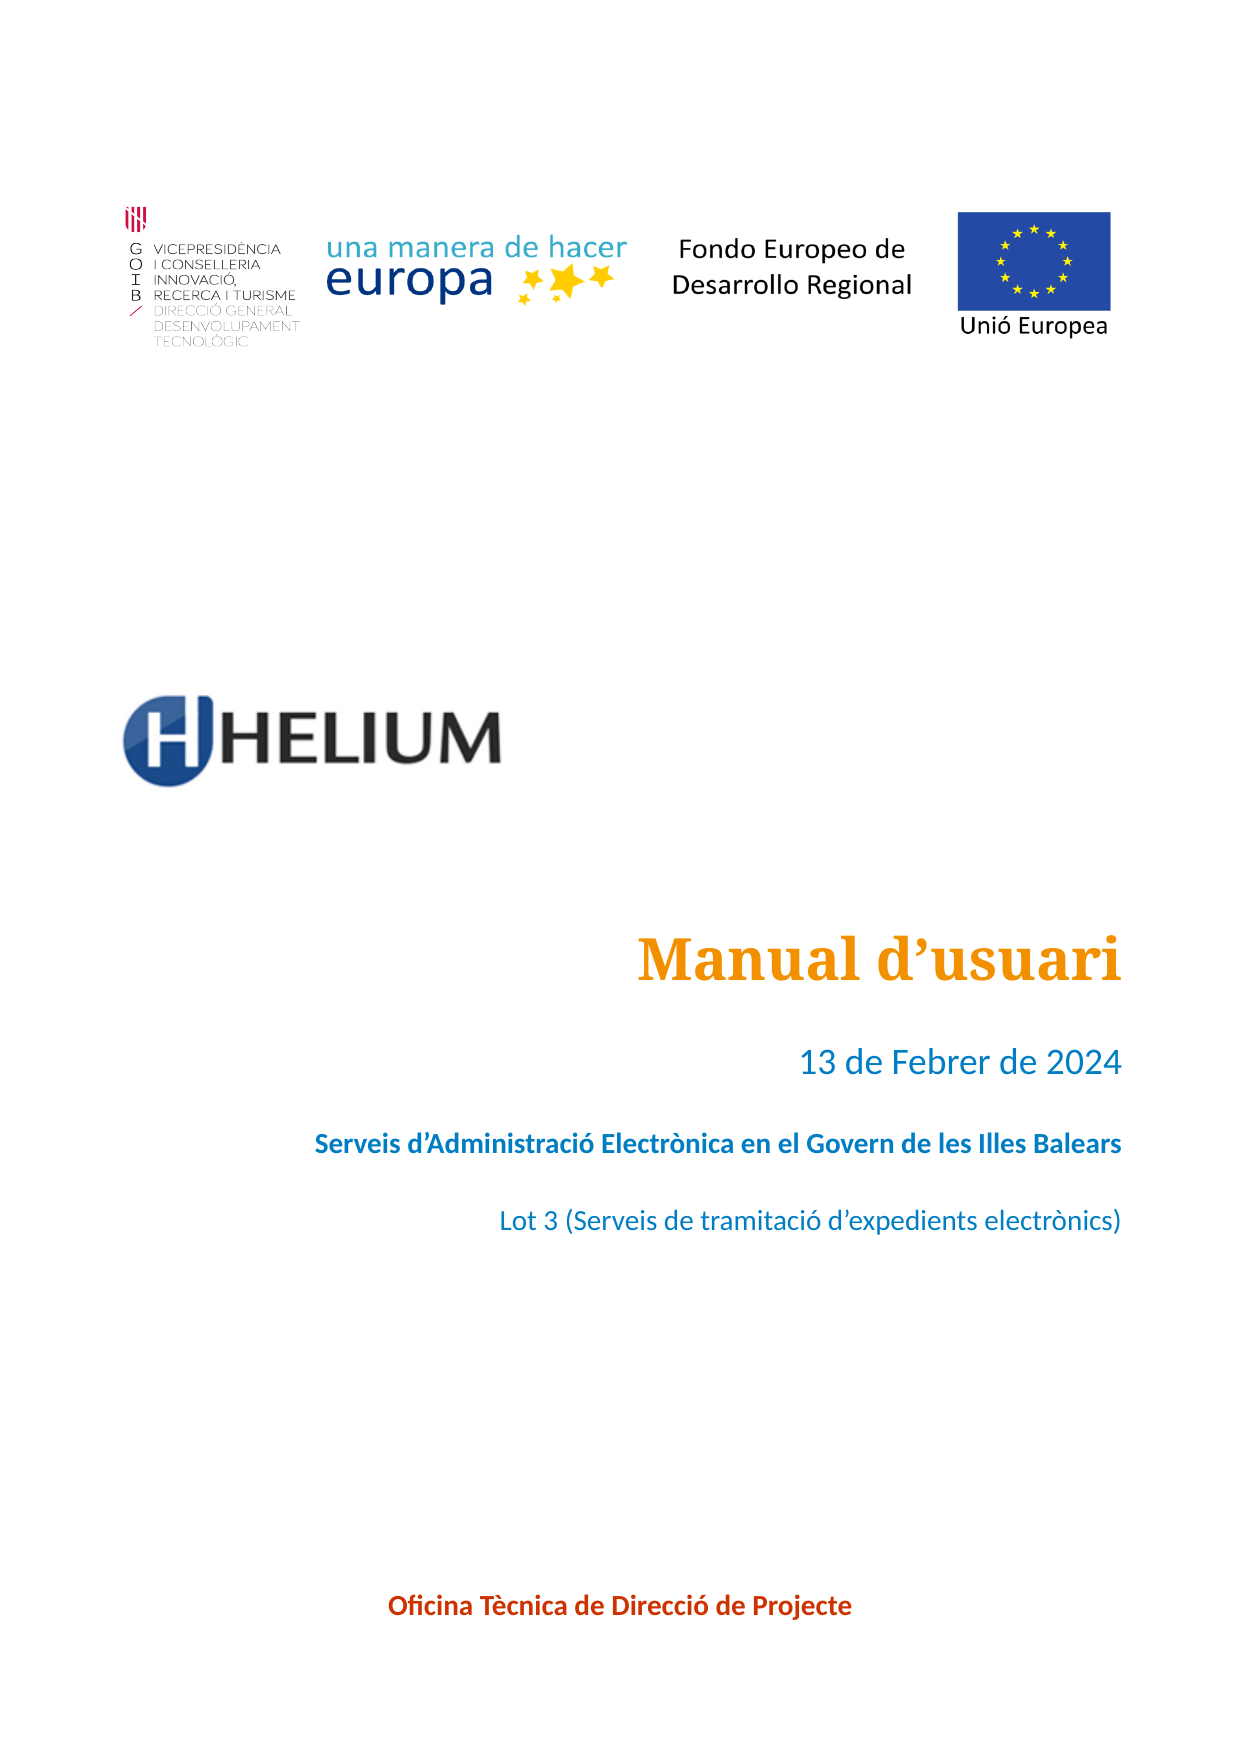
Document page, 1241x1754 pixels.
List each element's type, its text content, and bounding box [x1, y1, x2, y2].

text Manual d’usuari [118, 917, 1122, 997]
text Oficina Tècnica de Direcció de Projecte [118, 1587, 1122, 1622]
text 13 de Febrer de 2024 [118, 1038, 1122, 1084]
text Serveis d’Administració Electrònica en el Govern de les Illes Balears [118, 1125, 1122, 1161]
picture [321, 202, 1122, 352]
text Lot 3 (Serveis de tramitació d’expedients electrònics) [118, 1202, 1122, 1238]
picture [118, 202, 308, 351]
picture [121, 687, 508, 797]
